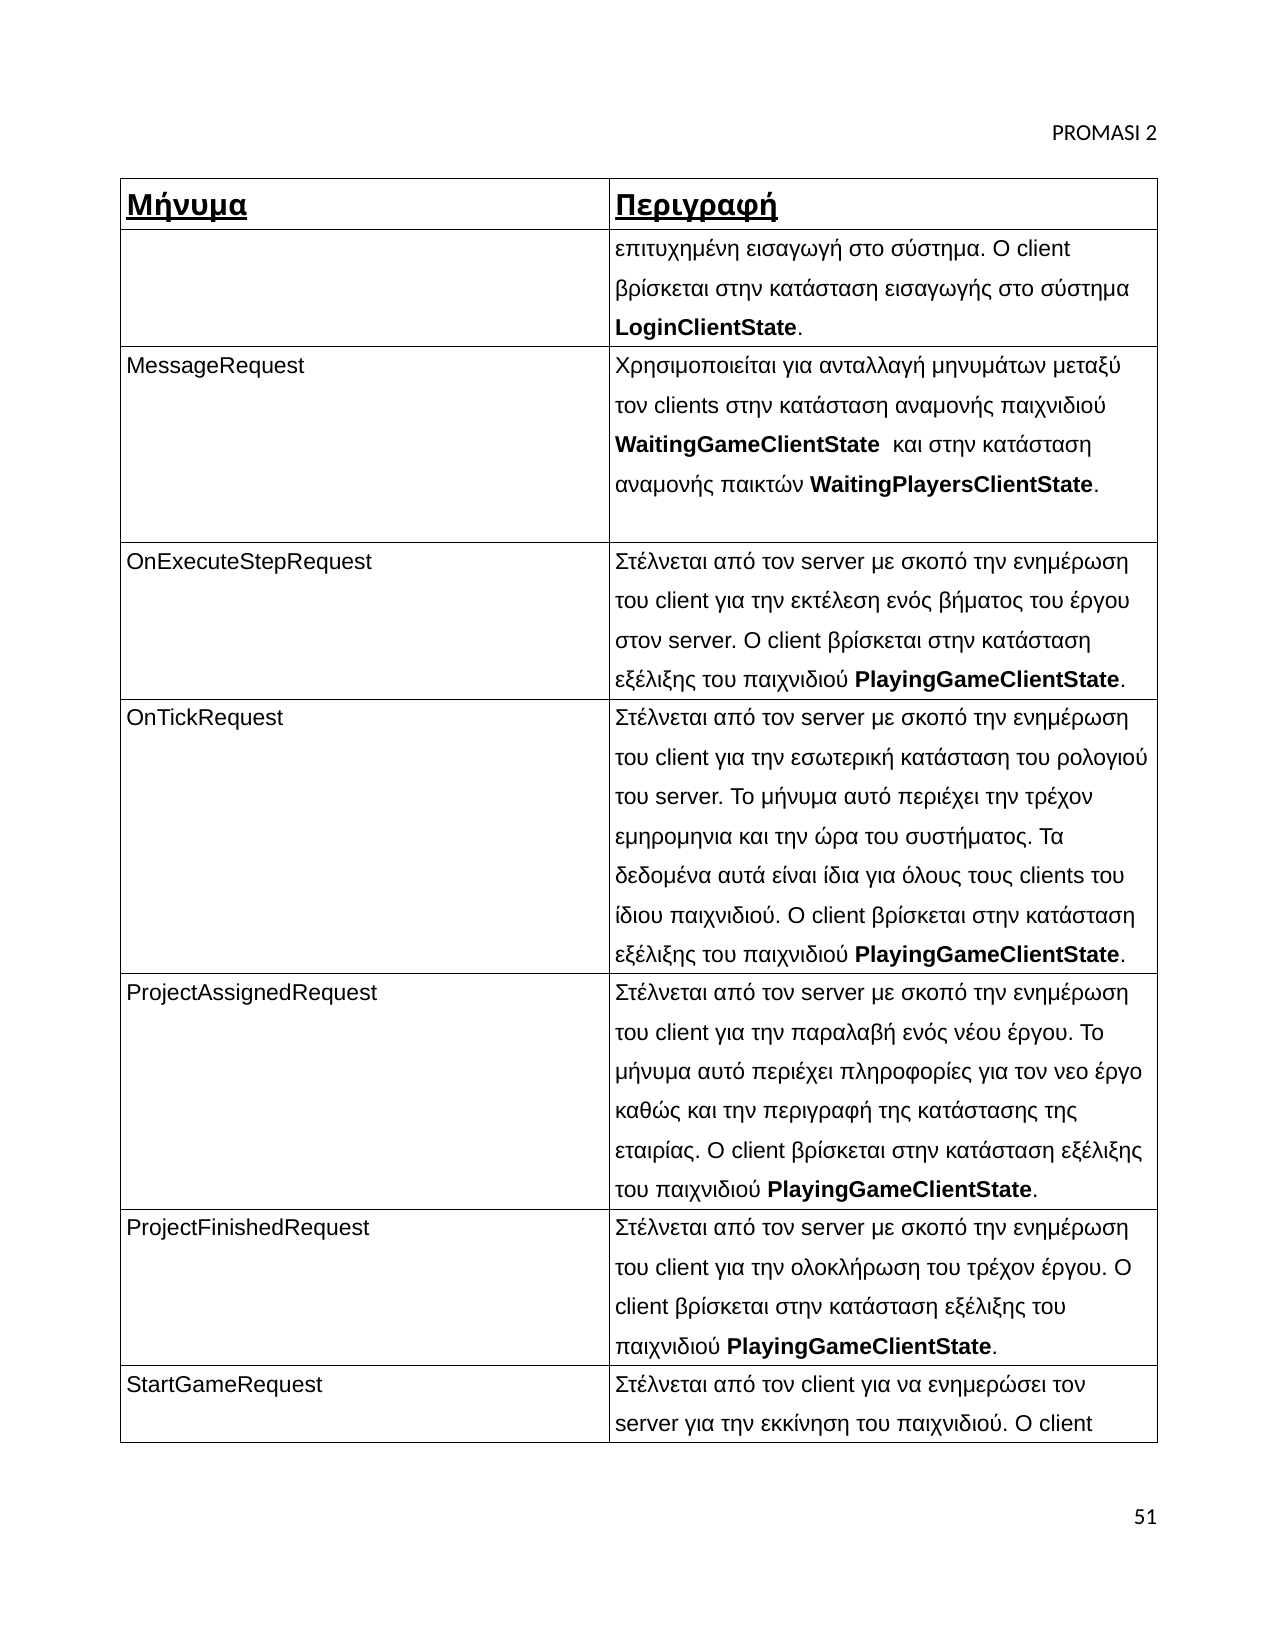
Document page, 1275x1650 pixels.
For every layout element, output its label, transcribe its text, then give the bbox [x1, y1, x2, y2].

table_cell ProjectAssignedRequest [121, 974, 609, 1208]
table_cell [121, 230, 609, 346]
table_cell Στέλνεται από τον server με σκοπό την ενημέρωση του client για την εκτέλεση ενός βήματος του έργου στον server. Ο client βρίσκεται στην κατάσταση εξέλιξης του παιχνιδιού PlayingGameClientState. [610, 543, 1157, 698]
table_cell Στέλνεται από τον server με σκοπό την ενημέρωση του client για την ολοκλήρωση του τρέχον έργου. Ο client βρίσκεται στην κατάσταση εξέλιξης του παιχνιδιού PlayingGameClientState. [610, 1210, 1157, 1365]
table_cell ProjectFinishedRequest [121, 1210, 609, 1365]
table_cell OnTickRequest [121, 700, 609, 973]
table_cell OnExecuteStepRequest [121, 543, 609, 698]
table_cell Στέλνεται από τον server με σκοπό την ενημέρωση του client για την παραλαβή ενός νέου έργου. Το μήνυμα αυτό περιέχει πληροφορίες για τον νεο έργο καθώς και την περιγραφή της κατάστασης της εταιρίας. Ο client βρίσκεται στην κατάσταση εξέλιξης του παιχνιδιού PlayingGameClientState. [610, 974, 1157, 1208]
table_cell Στέλνεται από τον client για να ενημερώσει τον server για την εκκίνηση του παιχνιδιού. Ο client [610, 1366, 1157, 1442]
table_cell MessageRequest [121, 347, 609, 542]
table_cell Χρησιμοποιείται για ανταλλαγή μηνυμάτων μεταξύ τον clients στην κατάσταση αναμονής παιχνιδιού WaitingGameClientState και στην κατάσταση αναμονής παικτών WaitingPlayersClientState. [610, 347, 1157, 542]
table_cell Στέλνεται από τον server με σκοπό την ενημέρωση του client για την εσωτερική κατάσταση του ρολογιού του server. Το μήνυμα αυτό περιέχει την τρέχον εμηρομηνια και την ώρα του συστήματος. Τα δεδομένα αυτά είναι ίδια για όλους τους clients του ίδιου παιχνιδιού. Ο client βρίσκεται στην κατάσταση εξέλιξης του παιχνιδιού PlayingGameClientState. [610, 700, 1157, 973]
table_header Μήνυμα [121, 179, 609, 229]
table_header Περιγραφή [610, 179, 1157, 229]
table_cell StartGameRequest [121, 1366, 609, 1442]
table_cell επιτυχημένη εισαγωγή στο σύστημα. Ο client βρίσκεται στην κατάσταση εισαγωγής στο σύστημα LoginClientState. [610, 230, 1157, 346]
